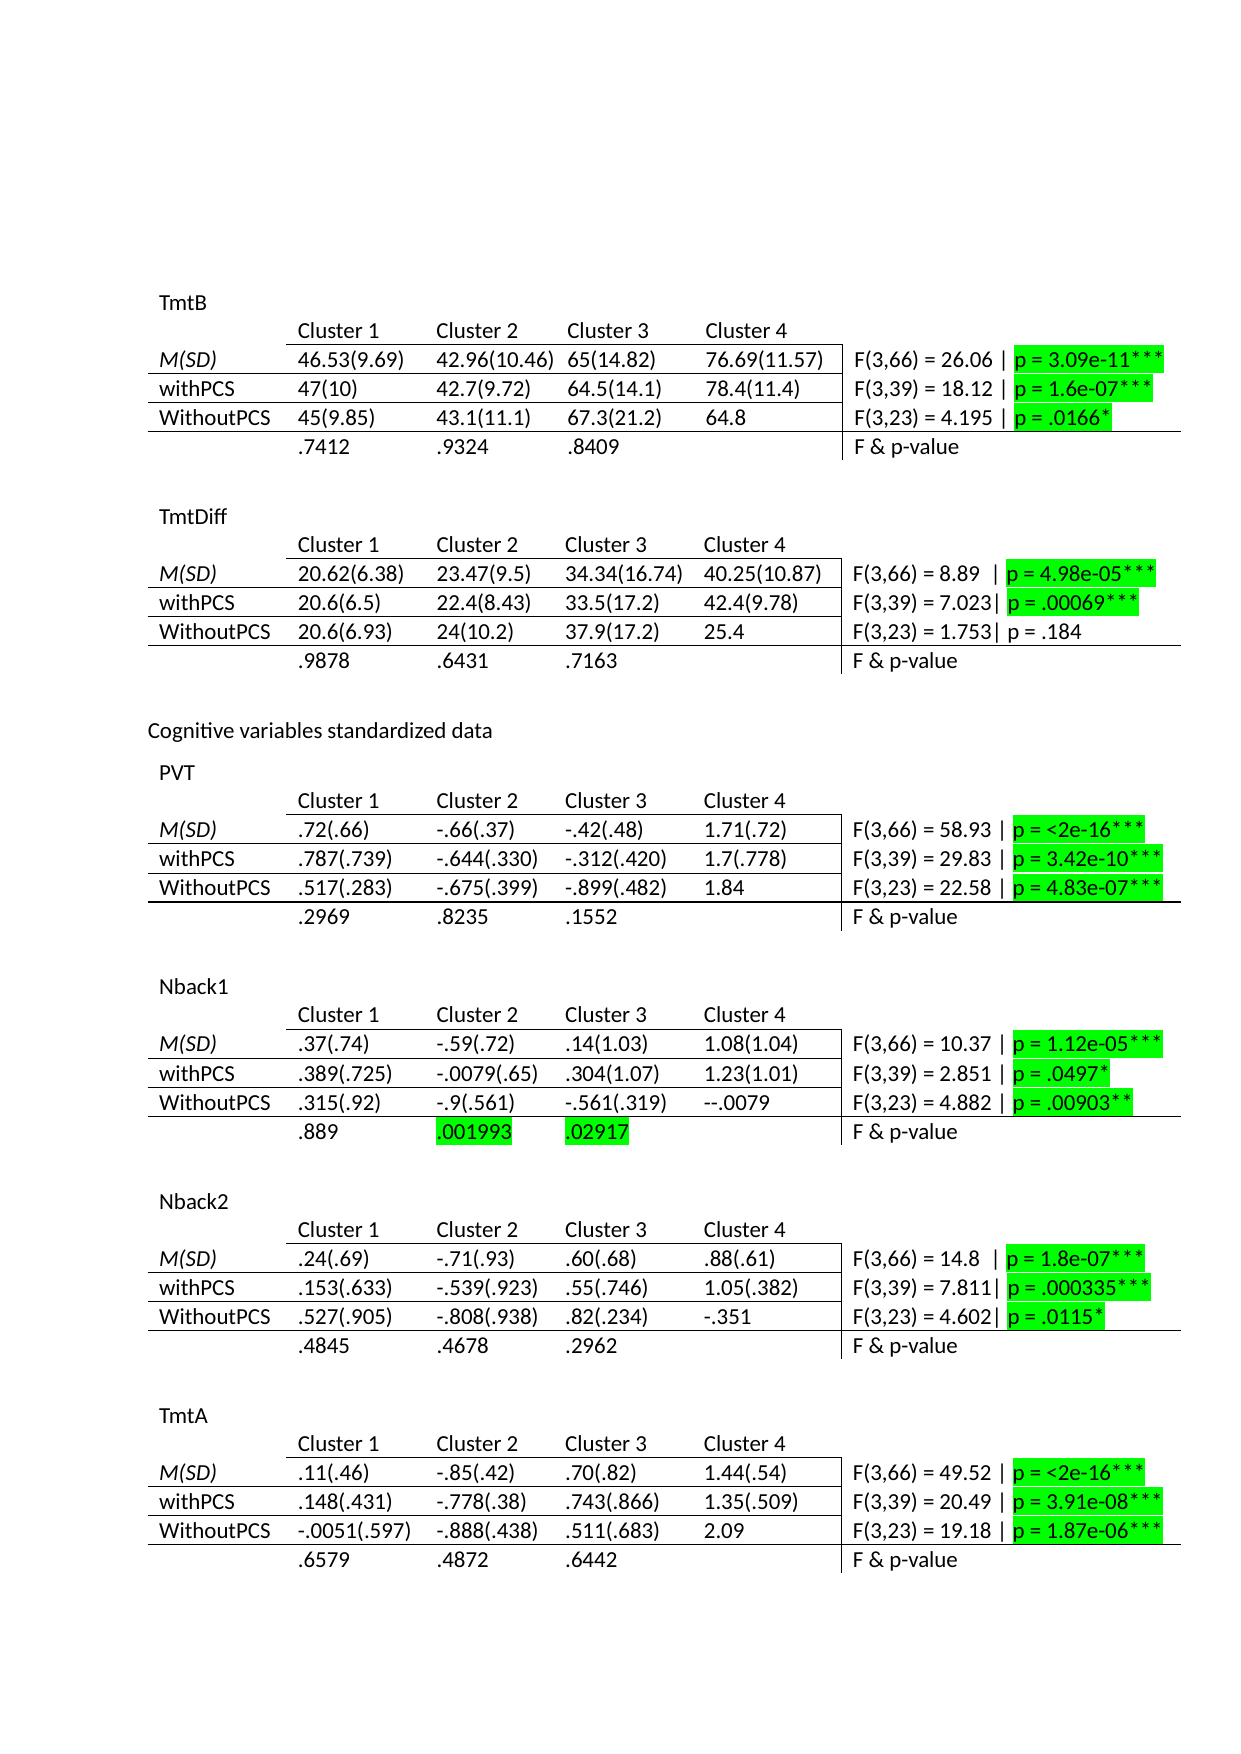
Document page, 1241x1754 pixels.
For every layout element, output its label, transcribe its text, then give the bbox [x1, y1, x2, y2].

table_cell [148, 646, 286, 674]
table_cell F & p-value [842, 1117, 1181, 1145]
table_cell -.899(.482) [564, 874, 703, 901]
table_header [286, 148, 425, 316]
text Cognitive variables standardized data [148, 716, 1093, 744]
table_cell 2.09 [703, 1516, 841, 1544]
table_cell .4845 [286, 1331, 425, 1359]
table_cell -.808(.938) [425, 1302, 564, 1330]
table_cell F(3,39) = 2.851 | p = .0497* [842, 1058, 1181, 1087]
table_cell .14(1.03) [564, 1030, 703, 1058]
table_cell 1.44(.54) [703, 1458, 841, 1486]
table_cell [148, 786, 286, 814]
table_header [703, 1401, 795, 1429]
table_cell -.675(.399) [425, 874, 564, 901]
table_cell .148(.431) [286, 1487, 425, 1515]
table_cell [148, 530, 286, 558]
table_cell .7412 [286, 432, 425, 460]
table_header [795, 1401, 887, 1429]
table_cell .153(.633) [286, 1273, 425, 1301]
table_header [795, 758, 887, 786]
table_header [286, 973, 425, 1001]
table_cell .787(.739) [286, 844, 425, 872]
table_cell F(3,39) = 20.49 | p = 3.91e-08*** [842, 1486, 1181, 1515]
table_cell .517(.283) [286, 874, 425, 901]
table_cell -.0079(.65) [425, 1059, 564, 1087]
table_cell -.42(.48) [564, 815, 703, 843]
table_header TmtA [148, 1401, 286, 1429]
table_header [887, 502, 1181, 530]
table_cell [148, 1545, 286, 1573]
table_cell -.561(.319) [564, 1088, 703, 1116]
table_cell -.71(.93) [425, 1244, 564, 1272]
table_cell Cluster 3 [564, 786, 703, 814]
table_cell [841, 1001, 1181, 1028]
table_cell -.85(.42) [425, 1458, 564, 1486]
table_cell .82(.234) [564, 1302, 703, 1330]
table_cell M(SD) [148, 814, 286, 843]
table_cell 45(9.85) [286, 403, 425, 431]
table_cell 23.47(9.5) [425, 559, 564, 587]
table_cell Cluster 3 [564, 530, 703, 558]
table_header [425, 502, 564, 530]
table_header [703, 973, 795, 1001]
table_cell 1.35(.509) [703, 1487, 841, 1515]
table_cell 42.7(9.72) [425, 374, 566, 402]
table_cell .511(.683) [564, 1516, 703, 1544]
table_cell F(3,66) = 8.89 | p = 4.98e-05*** [842, 558, 1181, 587]
table_header [887, 973, 1181, 1001]
table_cell Cluster 4 [704, 316, 843, 344]
table_cell .9878 [286, 646, 425, 674]
table_cell 24(10.2) [425, 617, 564, 645]
table_header [566, 148, 704, 316]
table_cell withPCS [148, 1273, 286, 1301]
table_header [425, 758, 564, 786]
table_cell .7163 [564, 646, 703, 674]
table_cell WithoutPCS [148, 1088, 286, 1116]
table_header [703, 758, 795, 786]
table_cell 46.53(9.69) [286, 345, 425, 373]
table_header [564, 1401, 703, 1429]
table_cell F(3,23) = 4.195 | p = .0166* [843, 402, 1181, 431]
table_cell [703, 646, 841, 674]
table_cell 67.3(21.2) [566, 403, 704, 431]
table_cell F(3,39) = 7.023| p = .00069*** [842, 587, 1181, 616]
table_cell 42.4(9.78) [703, 588, 841, 616]
table_cell F(3,66) = 26.06 | p = 3.09e-11*** [843, 344, 1181, 373]
table_cell 76.69(11.57) [704, 345, 842, 373]
table_cell WithoutPCS [148, 403, 286, 431]
table_cell M(SD) [148, 1457, 286, 1486]
table_cell Cluster 1 [286, 530, 425, 558]
table_cell .315(.92) [286, 1088, 425, 1116]
table_cell [703, 1117, 841, 1145]
table_cell [843, 316, 1181, 344]
table_header [703, 502, 795, 530]
table_header [564, 973, 703, 1001]
table_cell Cluster 2 [425, 530, 564, 558]
table_cell 33.5(17.2) [564, 588, 703, 616]
table_cell 78.4(11.4) [704, 374, 842, 402]
table_cell -.66(.37) [425, 815, 564, 843]
table_cell F & p-value [842, 1545, 1181, 1573]
table_cell F(3,23) = 4.882 | p = .00903** [842, 1087, 1181, 1116]
table_cell .70(.82) [564, 1458, 703, 1486]
table_cell [148, 1001, 286, 1028]
table_header [703, 1187, 795, 1215]
table_cell .6442 [564, 1545, 703, 1573]
table_cell -.888(.438) [425, 1516, 564, 1544]
table_cell Cluster 4 [703, 1215, 841, 1243]
table_cell Cluster 4 [703, 1429, 841, 1457]
table_cell .11(.46) [286, 1458, 425, 1486]
table_cell 20.6(6.5) [286, 588, 425, 616]
table_cell M(SD) [148, 558, 286, 587]
table_cell .88(.61) [703, 1244, 841, 1272]
table_cell --.0079 [703, 1088, 841, 1116]
table_cell 20.6(6.93) [286, 617, 425, 645]
table_cell [704, 432, 842, 460]
table_cell -.59(.72) [425, 1030, 564, 1058]
table_cell F(3,39) = 18.12 | p = 1.6e-07*** [843, 373, 1181, 402]
table_cell withPCS [148, 588, 286, 616]
table_header Nback2 [148, 1187, 286, 1215]
table_cell WithoutPCS [148, 874, 286, 901]
table_cell F(3,23) = 22.58 | p = 4.83e-07*** [842, 873, 1181, 901]
table_cell F(3,39) = 29.83 | p = 3.42e-10*** [842, 843, 1181, 872]
table_cell .9324 [425, 432, 566, 460]
table_cell 20.62(6.38) [286, 559, 425, 587]
table_header [286, 1187, 425, 1215]
table_cell [148, 1331, 286, 1359]
table_cell Cluster 2 [425, 1215, 564, 1243]
table_cell F(3,23) = 19.18 | p = 1.87e-06*** [842, 1515, 1181, 1544]
table_cell withPCS [148, 374, 286, 402]
table_cell 42.96(10.46) [425, 345, 566, 373]
table_header PVT [148, 758, 286, 786]
table_cell .4872 [425, 1545, 564, 1573]
table_cell .889 [286, 1117, 425, 1145]
table_cell .60(.68) [564, 1244, 703, 1272]
table_cell -.778(.38) [425, 1487, 564, 1515]
table_cell Cluster 1 [286, 1215, 425, 1243]
table_cell Cluster 2 [425, 316, 566, 344]
table_cell withPCS [148, 844, 286, 872]
table_header [887, 1187, 1181, 1215]
table_cell 1.7(.778) [703, 844, 841, 872]
table_cell .8409 [566, 432, 704, 460]
table_cell [841, 1429, 1181, 1457]
table_cell 1.71(.72) [703, 815, 841, 843]
table_cell [148, 1215, 286, 1243]
table_cell F(3,66) = 49.52 | p = <2e-16*** [842, 1457, 1181, 1486]
table_cell F & p-value [842, 903, 1181, 931]
table_header [887, 758, 1181, 786]
table_header [286, 1401, 425, 1429]
table_cell Cluster 2 [425, 1001, 564, 1028]
table_header [564, 502, 703, 530]
table_header [564, 758, 703, 786]
table_cell .6431 [425, 646, 564, 674]
table_cell .02917 [564, 1117, 703, 1145]
table_cell 64.5(14.1) [566, 374, 704, 402]
table_cell .2962 [564, 1331, 703, 1359]
table_cell [148, 903, 286, 931]
table_cell .8235 [425, 903, 564, 931]
table_cell F(3,23) = 4.602| p = .0115* [842, 1301, 1181, 1330]
table_cell -.9(.561) [425, 1088, 564, 1116]
table_header [795, 502, 887, 530]
table_cell F & p-value [843, 432, 1181, 460]
table_header [286, 502, 425, 530]
table_cell F(3,39) = 7.811| p = .000335*** [842, 1272, 1181, 1301]
table_cell .1552 [564, 903, 703, 931]
table_cell -.312(.420) [564, 844, 703, 872]
table_cell Cluster 1 [286, 786, 425, 814]
table_header [425, 148, 566, 316]
table_cell [703, 903, 841, 931]
table_cell M(SD) [148, 1029, 286, 1058]
table_cell [148, 1429, 286, 1457]
table_cell Cluster 1 [286, 316, 425, 344]
table_cell M(SD) [148, 1243, 286, 1272]
table_cell Cluster 4 [703, 1001, 841, 1028]
table_cell F & p-value [842, 646, 1181, 674]
table_cell F(3,66) = 58.93 | p = <2e-16*** [842, 814, 1181, 843]
table_cell 37.9(17.2) [564, 617, 703, 645]
table_header Nback1 [148, 973, 286, 1001]
table_cell .743(.866) [564, 1487, 703, 1515]
table_cell Cluster 1 [286, 1429, 425, 1457]
table_cell .4678 [425, 1331, 564, 1359]
table_cell .24(.69) [286, 1244, 425, 1272]
table_cell Cluster 4 [703, 530, 841, 558]
table_cell 22.4(8.43) [425, 588, 564, 616]
table_cell .72(.66) [286, 815, 425, 843]
table_cell Cluster 2 [425, 786, 564, 814]
table_cell [841, 786, 1181, 814]
table_cell [841, 1215, 1181, 1243]
table_cell 1.05(.382) [703, 1273, 841, 1301]
table_cell 34.34(16.74) [564, 559, 703, 587]
table_cell 65(14.82) [566, 345, 704, 373]
table_cell [148, 316, 286, 344]
table_cell -.351 [703, 1302, 841, 1330]
table_cell 43.1(11.1) [425, 403, 566, 431]
table_cell Cluster 2 [425, 1429, 564, 1457]
table_cell [148, 1117, 286, 1145]
table_cell .304(1.07) [564, 1059, 703, 1087]
table_cell [148, 432, 286, 460]
table_cell F(3,23) = 1.753| p = .184 [842, 616, 1181, 645]
table_cell .37(.74) [286, 1030, 425, 1058]
table_cell .2969 [286, 903, 425, 931]
table_cell [703, 1545, 841, 1573]
table_cell 40.25(10.87) [703, 559, 841, 587]
table_cell [703, 1331, 841, 1359]
table_header [888, 148, 1181, 316]
table_header [704, 148, 796, 316]
table_cell Cluster 3 [564, 1215, 703, 1243]
table_header [887, 1401, 1181, 1429]
table_header TmtDiff [148, 502, 286, 530]
table_cell [841, 530, 1181, 558]
table_cell F & p-value [842, 1331, 1181, 1359]
table_cell 64.8 [704, 403, 842, 431]
table_cell WithoutPCS [148, 1516, 286, 1544]
table_cell Cluster 4 [703, 786, 841, 814]
table_cell F(3,66) = 10.37 | p = 1.12e-05*** [842, 1029, 1181, 1058]
table_cell .001993 [425, 1117, 564, 1145]
table_header [795, 973, 887, 1001]
table_cell withPCS [148, 1487, 286, 1515]
table_header [286, 758, 425, 786]
table_cell Cluster 3 [566, 316, 704, 344]
table_cell withPCS [148, 1059, 286, 1087]
table_cell Cluster 1 [286, 1001, 425, 1028]
table_cell 25.4 [703, 617, 841, 645]
table_cell 1.23(1.01) [703, 1059, 841, 1087]
table_cell .527(.905) [286, 1302, 425, 1330]
table_cell .55(.746) [564, 1273, 703, 1301]
table_header [425, 1187, 564, 1215]
table_cell M(SD) [148, 344, 286, 373]
table_cell WithoutPCS [148, 617, 286, 645]
table_header TmtB [148, 148, 286, 316]
table_cell .6579 [286, 1545, 425, 1573]
table_header [795, 1187, 887, 1215]
table_cell WithoutPCS [148, 1302, 286, 1330]
table_cell F(3,66) = 14.8 | p = 1.8e-07*** [842, 1243, 1181, 1272]
table_cell Cluster 3 [564, 1429, 703, 1457]
table_cell -.644(.330) [425, 844, 564, 872]
table_cell .389(.725) [286, 1059, 425, 1087]
table_cell 1.08(1.04) [703, 1030, 841, 1058]
table_header [425, 1401, 564, 1429]
table_cell 1.84 [703, 874, 841, 901]
table_cell -.0051(.597) [286, 1516, 425, 1544]
table_header [796, 148, 888, 316]
table_cell 47(10) [286, 374, 425, 402]
table_header [564, 1187, 703, 1215]
table_cell -.539(.923) [425, 1273, 564, 1301]
table_cell Cluster 3 [564, 1001, 703, 1028]
table_header [425, 973, 564, 1001]
